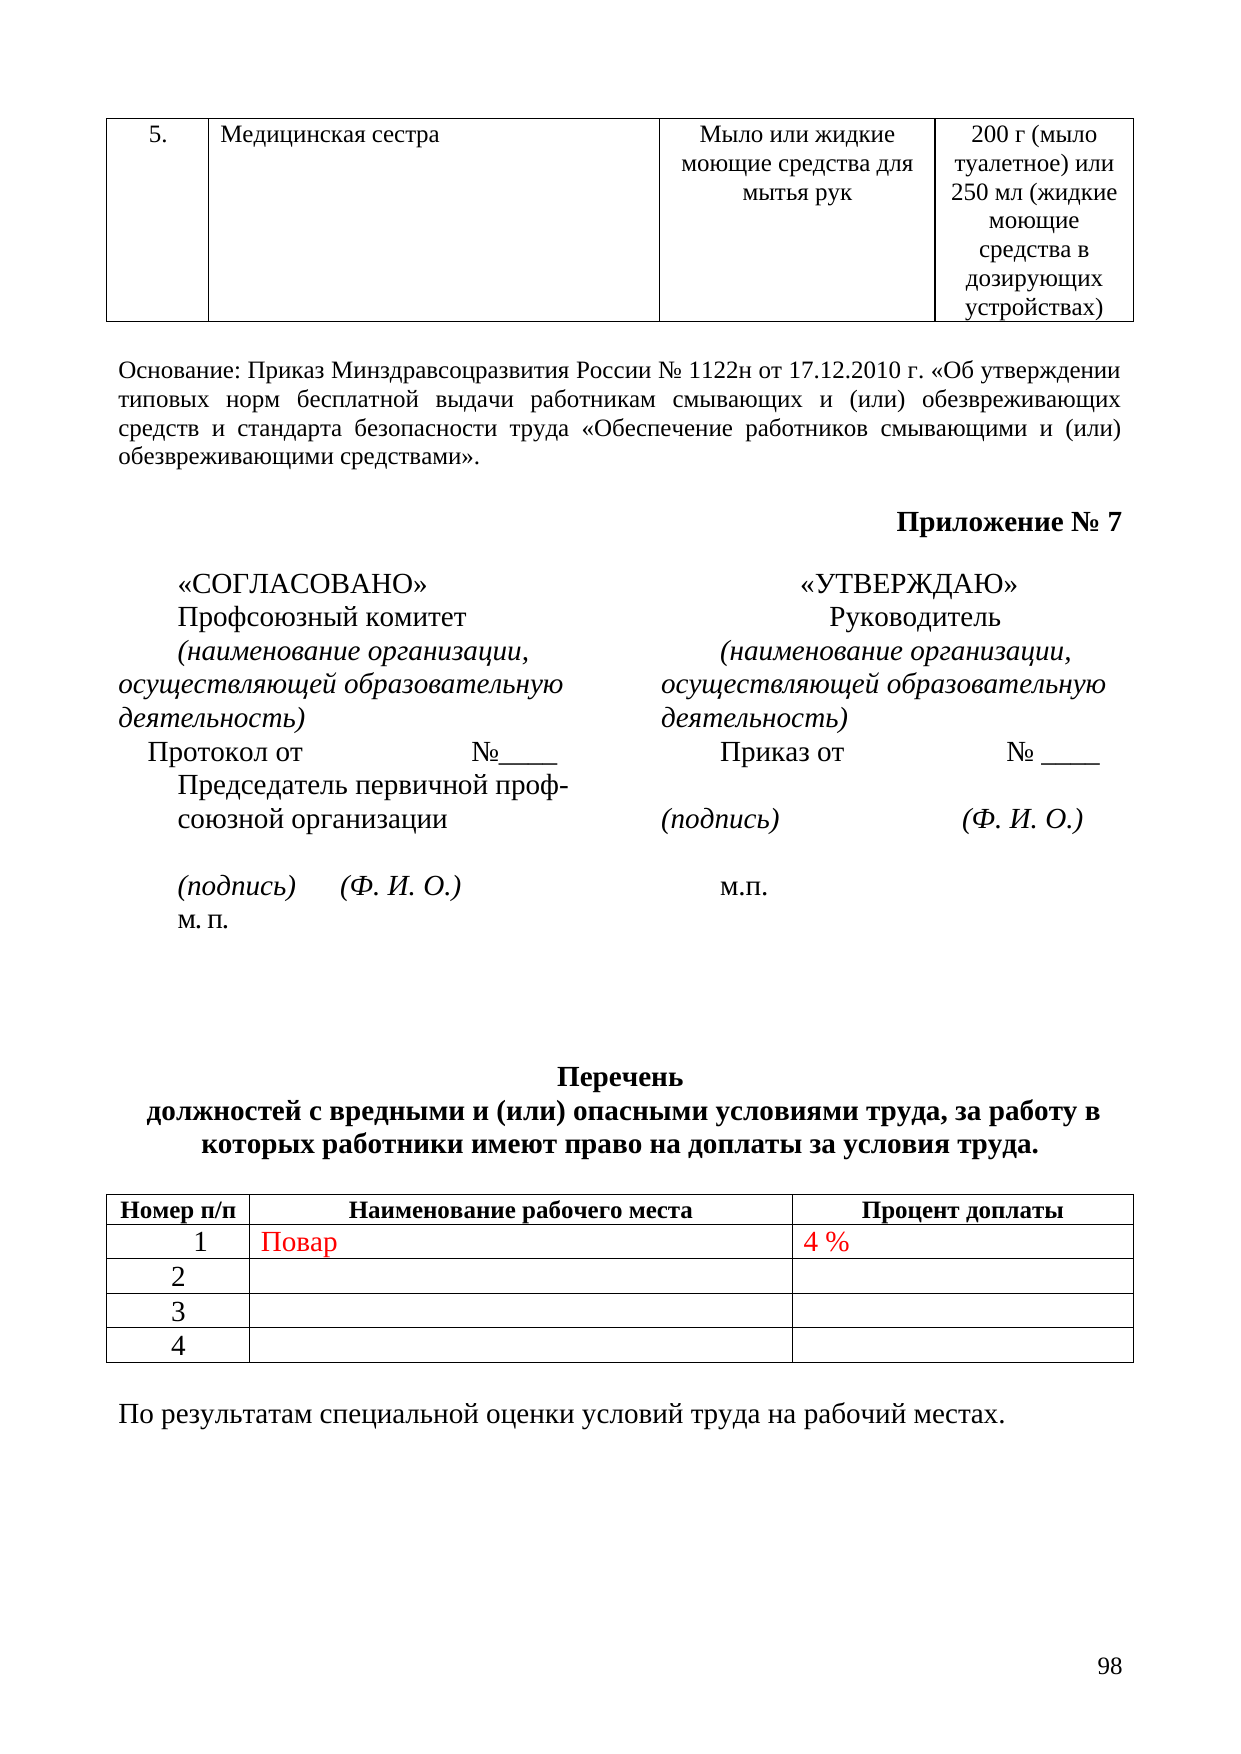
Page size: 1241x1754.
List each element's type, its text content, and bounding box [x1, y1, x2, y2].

table_cell Мыло или жидкие моющие средства для мытья рук [660, 119, 934, 321]
table_cell [250, 1294, 792, 1327]
table_cell 3 [107, 1294, 249, 1327]
table_header «СОГЛАСОВАНО» Профсоюзный комитет (наименование организации, осуществляющей образовательную деятельность) Протокол от №____ Председатель первичной проф- союзной организации (подпись) (Ф. И. О.) м. п. [107, 566, 649, 935]
text По результатам специальной оценки условий труда на рабочий местах. [118, 1396, 1122, 1430]
table_cell [793, 1259, 1133, 1293]
text Основание: Приказ Минздравсоцразвития России № 1122н от 17.12.2010 г. «Об утверждении типовых норм бесплатной выдачи работникам смывающих и (или) обезвреживающих средств и стандарта безопасности труда «Обеспечение работников смывающими и (или) обезвреживающими средствами». [118, 355, 1122, 470]
text должностей с вредными и (или) опасными условиями труда, за работу в которых работники имеют право на доплаты за условия труда. [118, 1093, 1122, 1160]
table_cell [793, 1328, 1133, 1362]
table_cell Медицинская сестра [209, 119, 659, 321]
table_cell 4 [107, 1328, 249, 1362]
table_cell Повар [250, 1225, 792, 1258]
table_header Процент доплаты [793, 1195, 1133, 1223]
table_cell [250, 1328, 792, 1362]
text Перечень [118, 1059, 1122, 1093]
table_cell [250, 1259, 792, 1293]
table_header «УТВЕРЖДАЮ» Руководитель (наименование организации, осуществляющей образовательную деятельность) Приказ от № ____ (подпись) (Ф. И. О.) м.п. [650, 566, 1133, 935]
table_cell [793, 1294, 1133, 1327]
table_header Номер п/п [107, 1195, 249, 1223]
text Приложение № 7 [118, 504, 1122, 537]
table_cell 5. [107, 119, 208, 321]
table_header Наименование рабочего места [250, 1195, 792, 1223]
table_cell 1 [107, 1225, 249, 1258]
table_cell 2 [107, 1259, 249, 1293]
table_cell 4 % [793, 1225, 1133, 1258]
table_cell 200 г (мыло туалетное) или 250 мл (жидкие моющие средства в дозирующих устройствах) [936, 119, 1133, 321]
